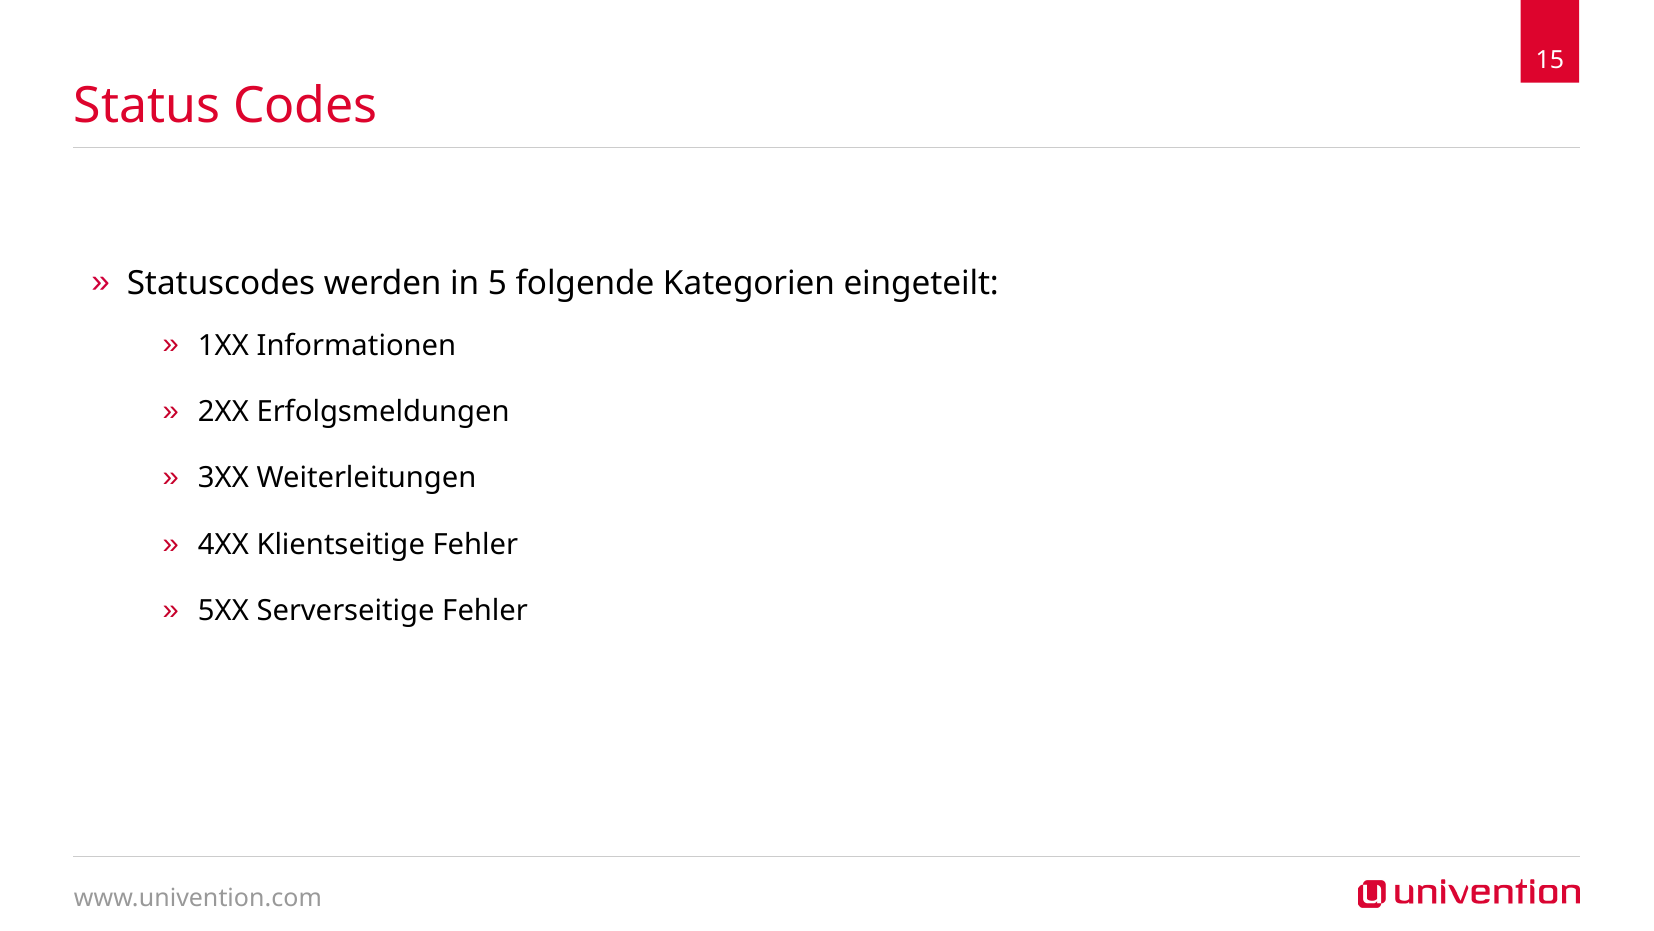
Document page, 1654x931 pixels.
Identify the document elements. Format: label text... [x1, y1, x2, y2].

list Statuscodes werden in 5 folgende Kategorien eingeteilt: 1XX Informationen 2XX Erfolgsmeldungen 3XX Weiterleitungen 4XX Klientseitige Fehler 5XX Serverseitige Fehler [73, 236, 1580, 827]
title Status Codes [73, 59, 1580, 148]
picture [1358, 879, 1580, 908]
